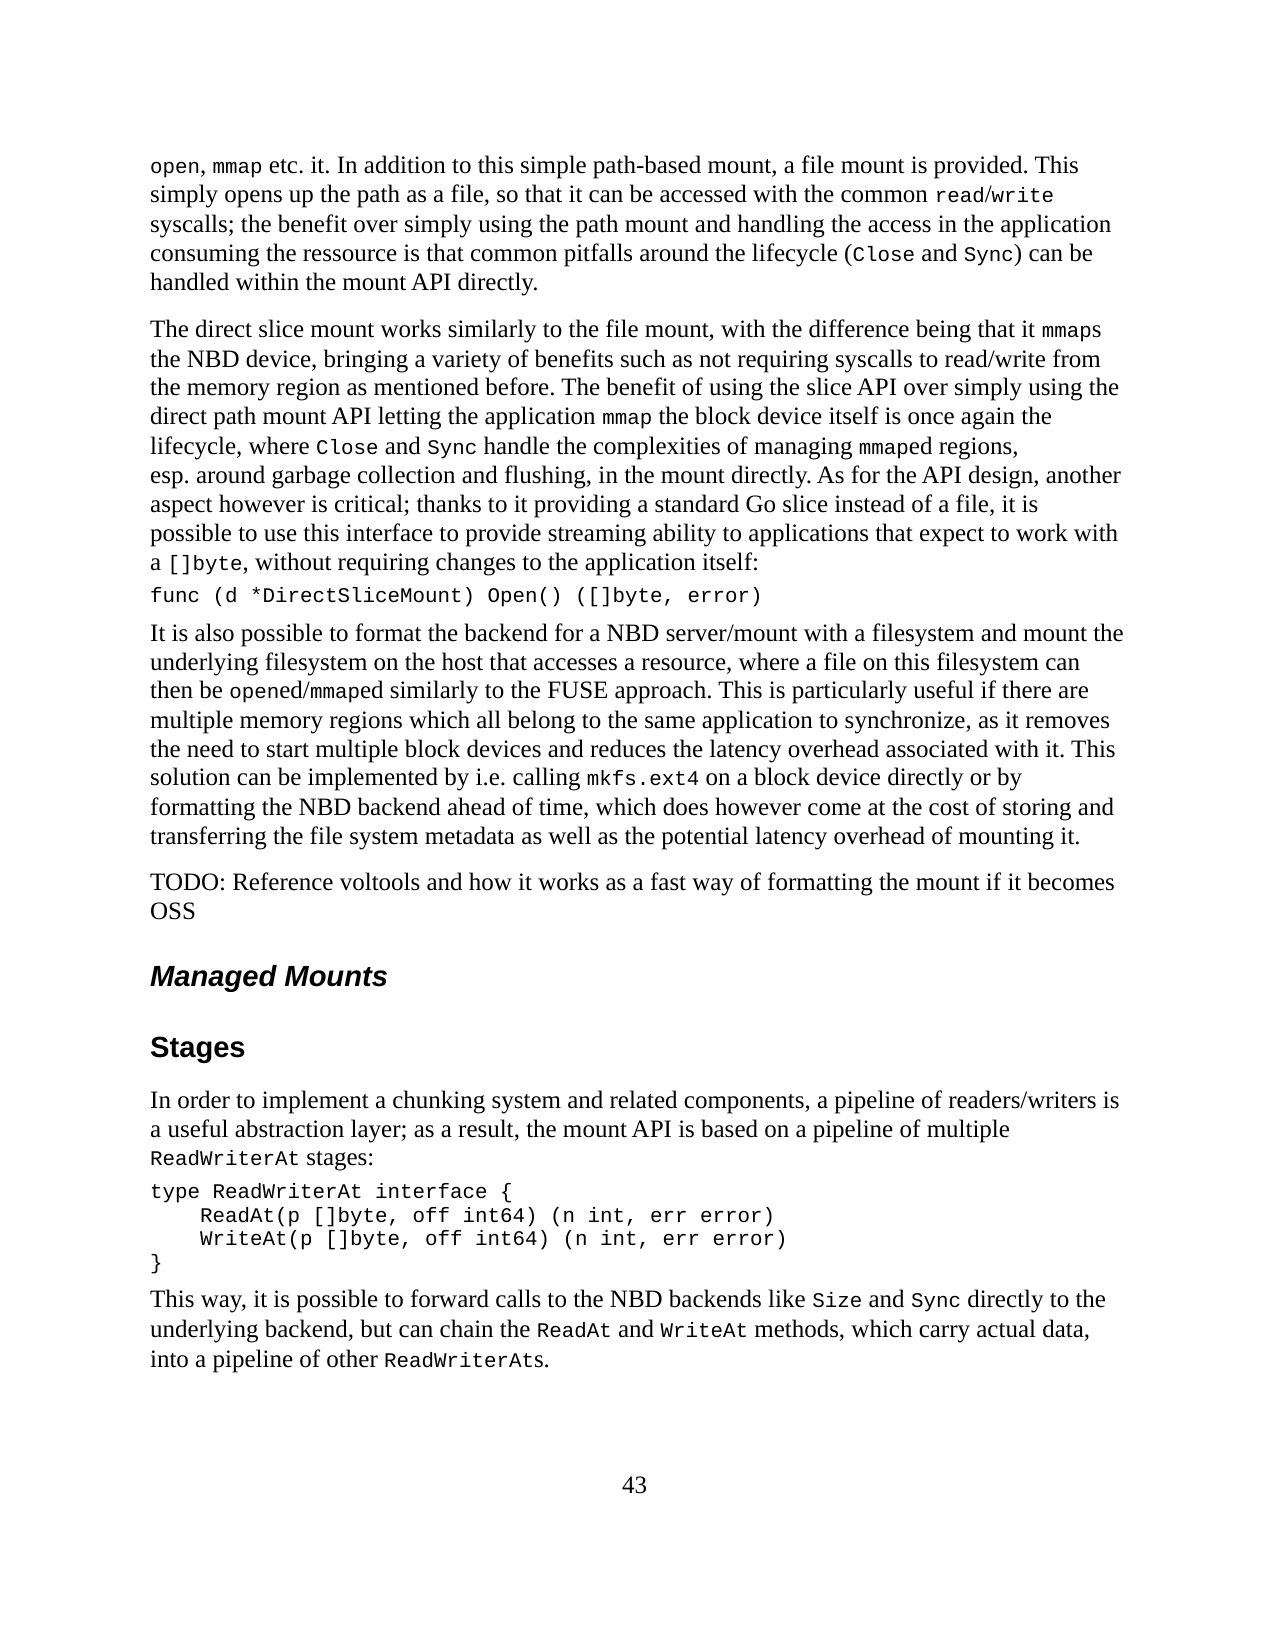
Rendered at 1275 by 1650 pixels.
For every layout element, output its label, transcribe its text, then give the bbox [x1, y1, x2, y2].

text func (d *DirectSliceMount) Open() ([]byte, error) [150, 585, 1125, 609]
text WriteAt(p []byte, off int64) (n int, err error) [150, 1228, 1125, 1252]
text TODO: Reference voltools and how it works as a fast way of formatting the mount if it becomes OSS [150, 867, 1125, 925]
text ReadAt(p []byte, off int64) (n int, err error) [150, 1204, 1125, 1228]
text It is also possible to format the backend for a NBD server/mount with a filesystem and mount the underlying filesystem on the host that accesses a resource, where a file on this filesystem can then be opened/mmaped similarly to the FUSE approach. This is particularly useful if there are multiple memory regions which all belong to the same application to synchronize, as it removes the need to start multiple block devices and reduces the latency overhead associated with it. This solution can be implemented by i.e. calling mkfs.ext4 on a block device directly or by formatting the NBD backend ahead of time, which does however come at the cost of storing and transferring the file system metadata as well as the potential latency overhead of mounting it. [150, 618, 1125, 849]
subtitle Stages [150, 1030, 1125, 1063]
text In order to implement a chunking system and related components, a pipeline of readers/writers is a useful abstraction layer; as a result, the mount API is based on a pipeline of multiple ReadWriterAt stages: [150, 1085, 1125, 1172]
text open, mmap etc. it. In addition to this simple path-based mount, a file mount is provided. This simply opens up the path as a file, so that it can be accessed with the common read/write syscalls; the benefit over simply using the path mount and handling the access in the application consuming the ressource is that common pitfalls around the lifecycle (Close and Sync) can be handled within the mount API directly. [150, 150, 1125, 296]
text type ReadWriterAt interface { [150, 1181, 1125, 1204]
subtitle Managed Mounts [150, 959, 1125, 992]
text The direct slice mount works similarly to the file mount, with the difference being that it mmaps the NBD device, bringing a variety of benefits such as not requiring syscalls to read/write from the memory region as mentioned before. The benefit of using the slice API over simply using the direct path mount API letting the application mmap the block device itself is once again the lifecycle, where Close and Sync handle the complexities of managing mmaped regions, esp. around garbage collection and flushing, in the mount directly. As for the API design, another aspect however is critical; thanks to it providing a standard Go slice instead of a file, it is possible to use this interface to provide streaming ability to applications that expect to work with a []byte, without requiring changes to the application itself: [150, 314, 1125, 576]
text } [150, 1252, 1125, 1276]
text This way, it is possible to forward calls to the NBD backends like Size and Sync directly to the underlying backend, but can chain the ReadAt and WriteAt methods, which carry actual data, into a pipeline of other ReadWriterAts. [150, 1284, 1125, 1373]
